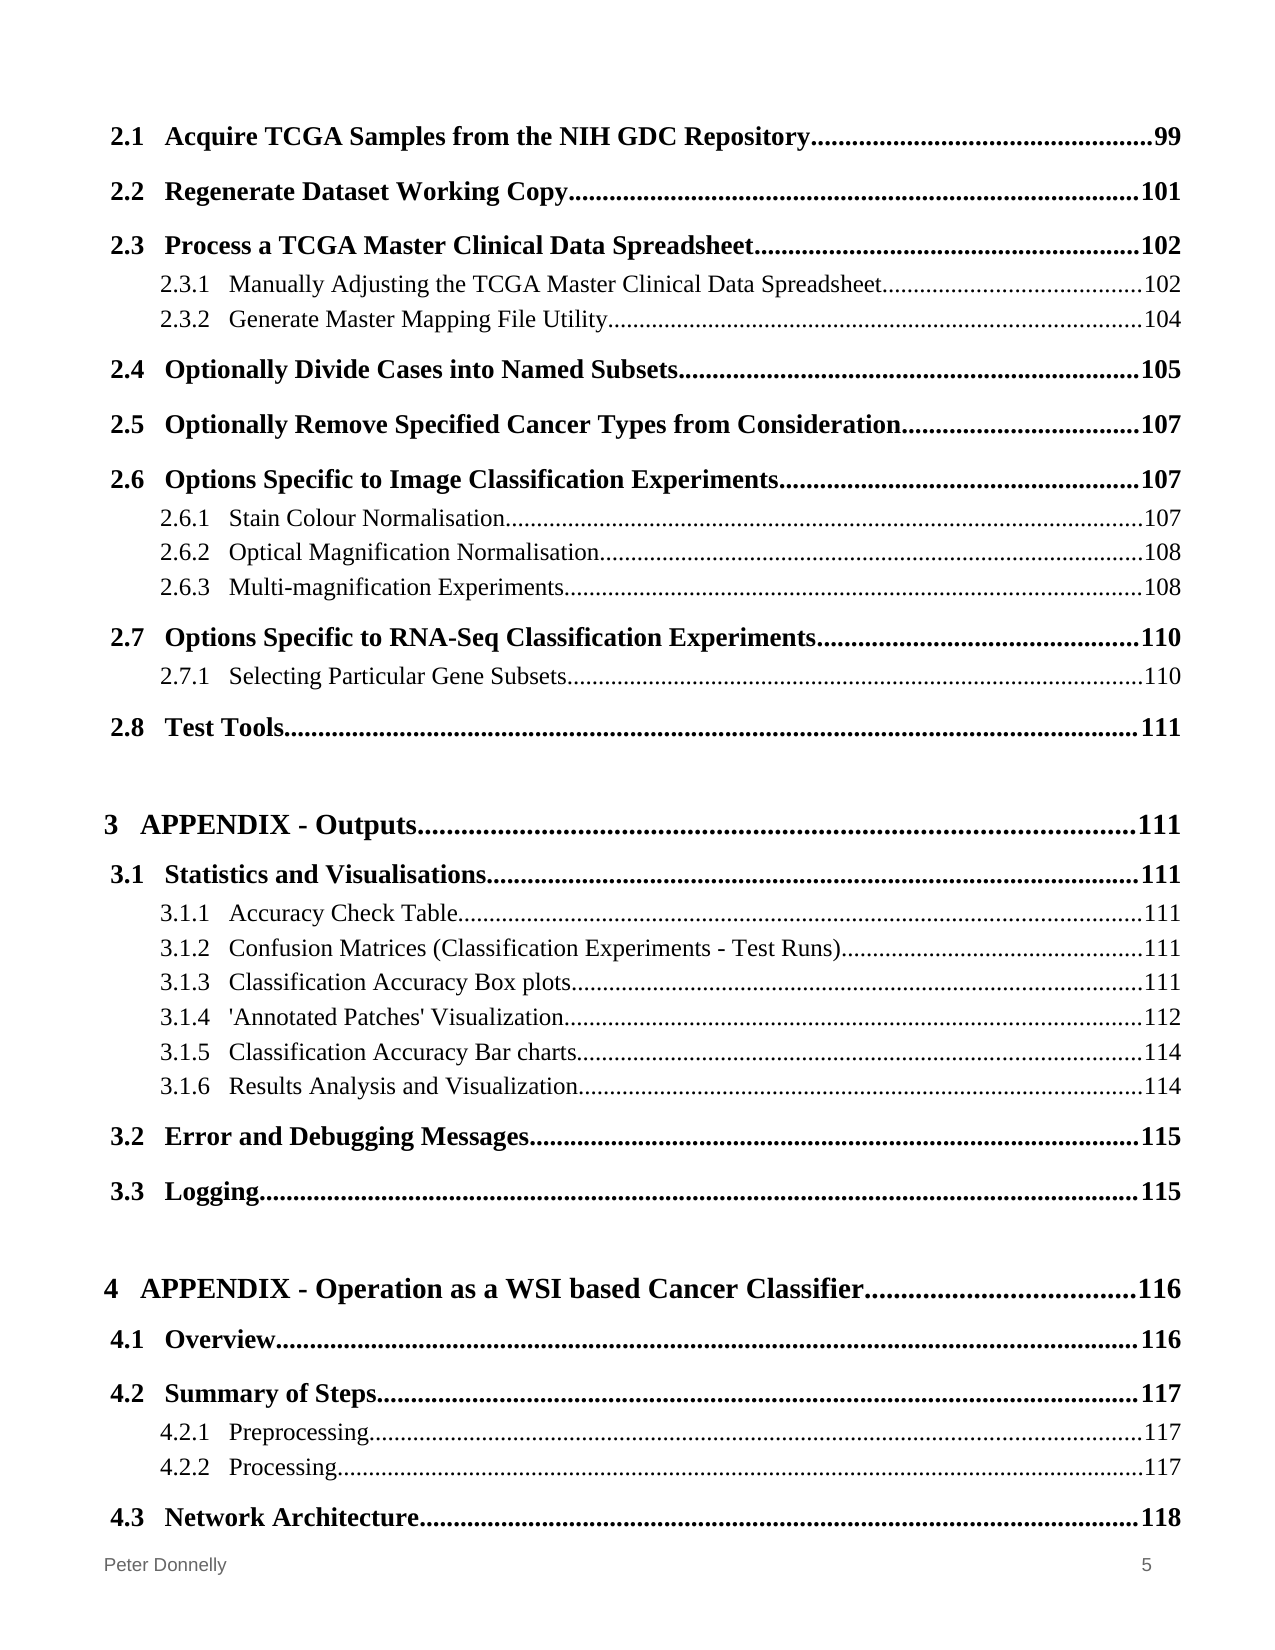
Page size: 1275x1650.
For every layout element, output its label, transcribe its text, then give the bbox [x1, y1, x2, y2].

text 3.1.3 Classification Accuracy Box plots 111 [154, 967, 1181, 996]
text 3.1.6 Results Analysis and Visualization 114 [154, 1071, 1181, 1100]
text 2.1 Acquire TCGA Samples from the NIH GDC Repository 99 [103, 120, 1181, 151]
text 4.2.1 Preprocessing 117 [154, 1417, 1181, 1446]
text 2.6.2 Optical Magnification Normalisation 108 [154, 537, 1181, 566]
text 4.2.2 Processing 117 [154, 1452, 1181, 1481]
text 2.6.3 Multi-magnification Experiments 108 [154, 572, 1181, 601]
text 4 APPENDIX - Operation as a WSI based Cancer Classifier 116 [103, 1271, 1181, 1305]
text 3.2 Error and Debugging Messages 115 [103, 1121, 1181, 1152]
text 2.6.1 Stain Colour Normalisation 107 [154, 503, 1181, 532]
text 2.7 Options Specific to RNA-Seq Classification Experiments 110 [103, 621, 1181, 653]
text 2.3 Process a TCGA Master Clinical Data Spreadsheet 102 [103, 229, 1181, 261]
text 3.1.2 Confusion Matrices (Classification Experiments - Test Runs) 111 [154, 933, 1181, 962]
text 3.1 Statistics and Visualisations 111 [103, 858, 1181, 889]
text 4.3 Network Architecture 118 [103, 1501, 1181, 1533]
text 3 APPENDIX - Outputs 111 [103, 807, 1181, 841]
text 3.1.5 Classification Accuracy Bar charts 114 [154, 1037, 1181, 1065]
text 2.2 Regenerate Dataset Working Copy 101 [103, 174, 1181, 206]
text 2.3.1 Manually Adjusting the TCGA Master Clinical Data Spreadsheet 102 [154, 269, 1181, 298]
text 3.3 Logging 115 [103, 1175, 1181, 1206]
text 2.3.2 Generate Master Mapping File Utility 104 [154, 304, 1181, 333]
text 2.8 Test Tools 111 [103, 711, 1181, 742]
text 4.2 Summary of Steps 117 [103, 1377, 1181, 1409]
text 3.1.4 'Annotated Patches' Visualization 112 [154, 1002, 1181, 1031]
text 2.5 Optionally Remove Specified Cancer Types from Consideration 107 [103, 408, 1181, 439]
text 4.1 Overview 116 [103, 1323, 1181, 1354]
text 3.1.1 Accuracy Check Table 111 [154, 898, 1181, 927]
text 2.4 Optionally Divide Cases into Named Subsets 105 [103, 353, 1181, 384]
text 2.7.1 Selecting Particular Gene Subsets 110 [154, 661, 1181, 690]
text 2.6 Options Specific to Image Classification Experiments 107 [103, 463, 1181, 494]
